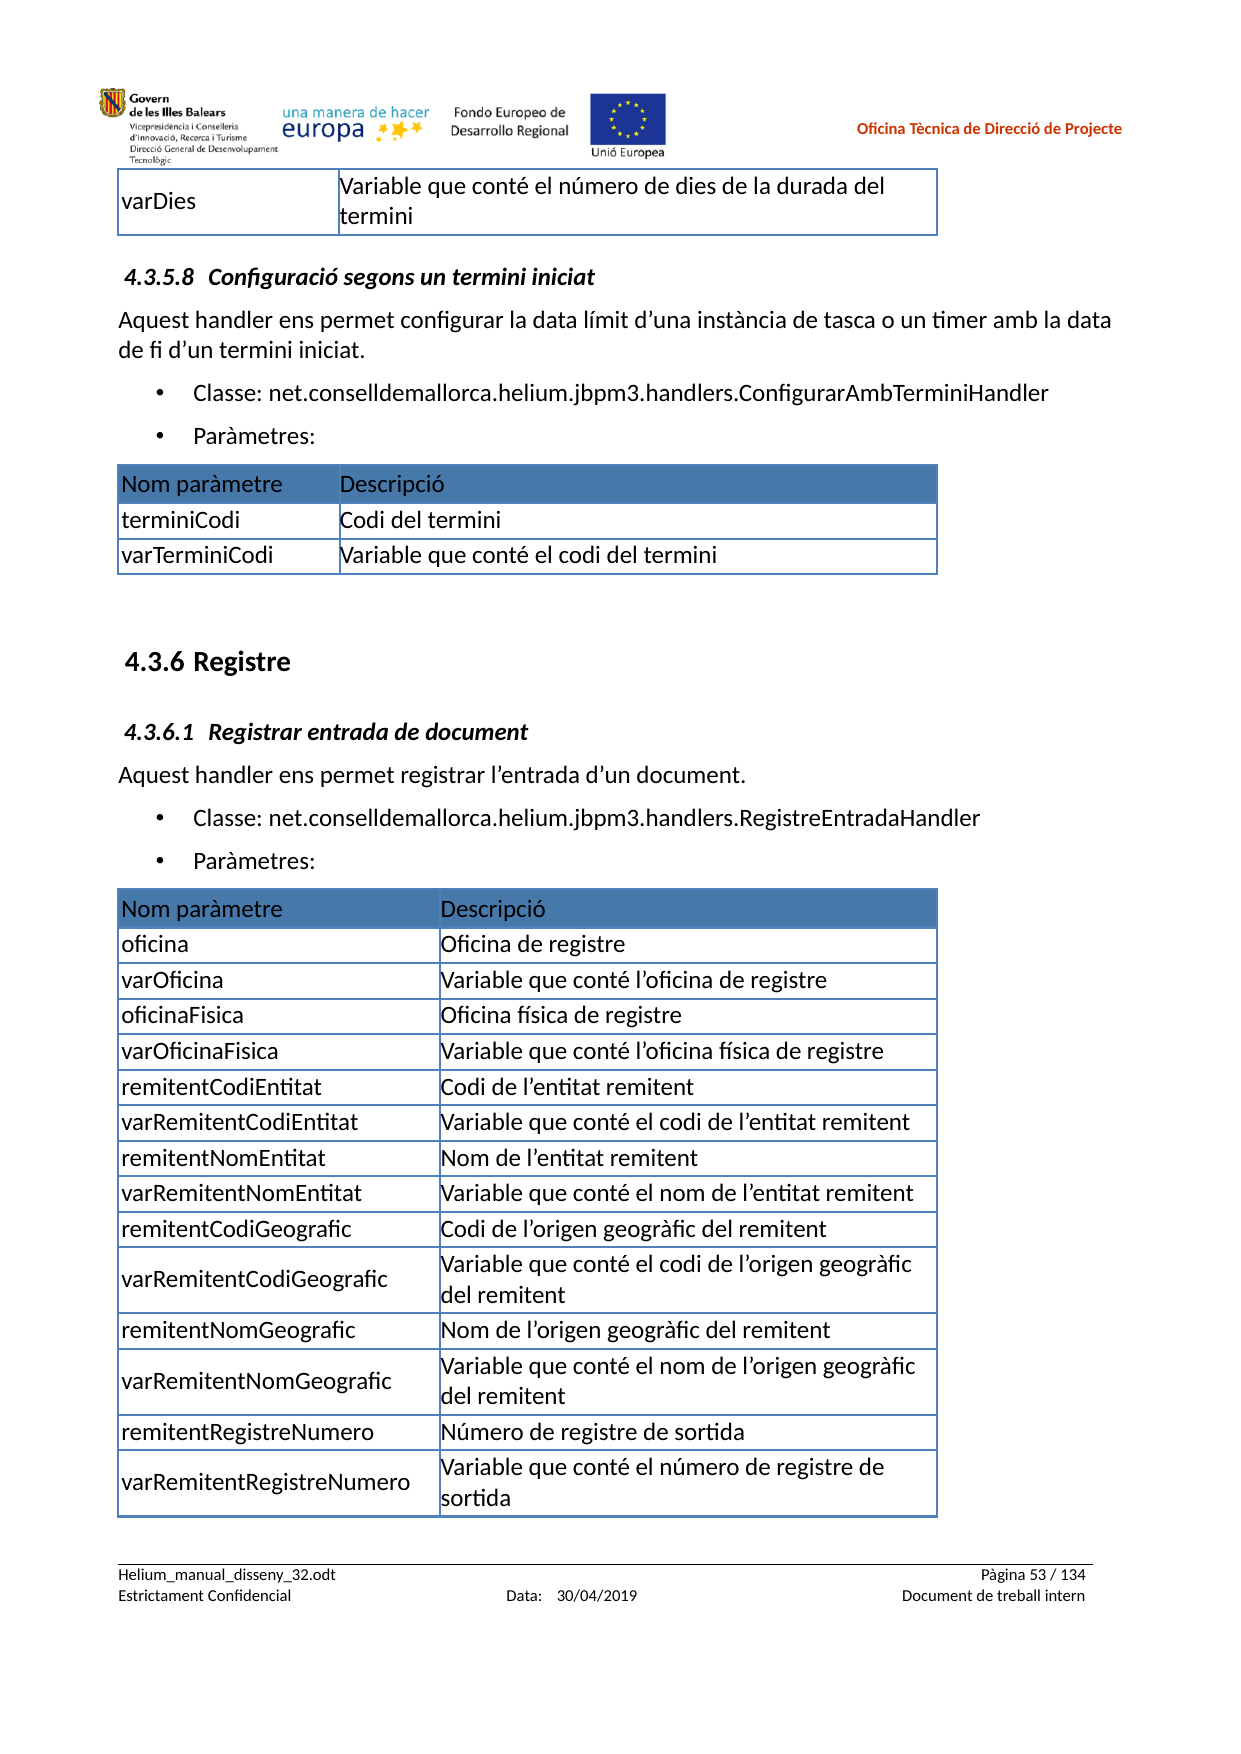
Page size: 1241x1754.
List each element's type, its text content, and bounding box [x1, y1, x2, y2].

table_cell varRemitentNomGeografic [119, 1350, 439, 1414]
list Paràmetres: [156, 420, 1122, 451]
table_header Descripció [341, 466, 936, 502]
table_cell varRemitentNomEntitat [119, 1177, 439, 1211]
subtitle Configuració segons un termini iniciat [118, 261, 1122, 291]
table_cell Codi de l’origen geogràfic del remitent [441, 1213, 936, 1246]
table_cell varOficinaFisica [119, 1035, 439, 1068]
table_cell Nom de l’entitat remitent [441, 1142, 936, 1175]
table_cell remitentNomEntitat [119, 1142, 439, 1175]
table_cell Codi de l’entitat remitent [441, 1071, 936, 1104]
list Paràmetres: [156, 845, 1122, 876]
subtitle Registre [118, 643, 1122, 679]
table_header Nom paràmetre [119, 890, 439, 926]
table_cell Variable que conté el codi de l’origen geogràfic del remitent [441, 1248, 936, 1312]
table_cell Variable que conté el codi de l’entitat remitent [441, 1106, 936, 1139]
table_cell Variable que conté el nom de l’entitat remitent [441, 1177, 936, 1211]
table_header Descripció [441, 890, 936, 926]
table_cell Variable que conté el codi del termini [341, 540, 936, 573]
subtitle Registrar entrada de document [118, 716, 1122, 746]
table_cell Número de registre de sortida [441, 1416, 936, 1449]
table_cell Codi del termini [341, 504, 936, 537]
list Classe: net.conselldemallorca.helium.jbpm3.handlers.ConfigurarAmbTerminiHandler [156, 377, 1122, 408]
table_cell Variable que conté l’oficina de registre [441, 964, 936, 997]
list Classe: net.conselldemallorca.helium.jbpm3.handlers.RegistreEntradaHandler [156, 802, 1122, 832]
table_cell Oficina física de registre [441, 1000, 936, 1033]
table_cell Oficina de registre [441, 929, 936, 962]
table_cell terminiCodi [119, 504, 339, 537]
table_cell remitentRegistreNumero [119, 1416, 439, 1449]
table_cell varRemitentCodiGeografic [119, 1248, 439, 1312]
table_cell remitentCodiGeografic [119, 1213, 439, 1246]
table_cell varDies [119, 170, 338, 234]
table_header Nom paràmetre [119, 466, 339, 502]
text Aquest handler ens permet registrar l’entrada d’un document. [118, 759, 1122, 789]
text Aquest handler ens permet configurar la data límit d’una instància de tasca o un timer amb la data de fi d’un termini iniciat. [118, 304, 1122, 365]
picture [99, 87, 668, 166]
table_cell varOficina [119, 964, 439, 997]
table_cell Variable que conté el número de dies de la durada del termini [340, 170, 936, 234]
table_cell Nom de l’origen geogràfic del remitent [441, 1314, 936, 1348]
table_cell Variable que conté l’oficina física de registre [441, 1035, 936, 1068]
table_cell Variable que conté el nom de l’origen geogràfic del remitent [441, 1350, 936, 1414]
table_cell oficina [119, 929, 439, 962]
table_cell varRemitentCodiEntitat [119, 1106, 439, 1139]
table_cell remitentCodiEntitat [119, 1071, 439, 1104]
table_cell varRemitentRegistreNumero [119, 1451, 439, 1515]
table_cell remitentNomGeografic [119, 1314, 439, 1348]
table_cell varTerminiCodi [119, 540, 339, 573]
table_cell oficinaFisica [119, 1000, 439, 1033]
table_cell Variable que conté el número de registre de sortida [441, 1451, 936, 1515]
